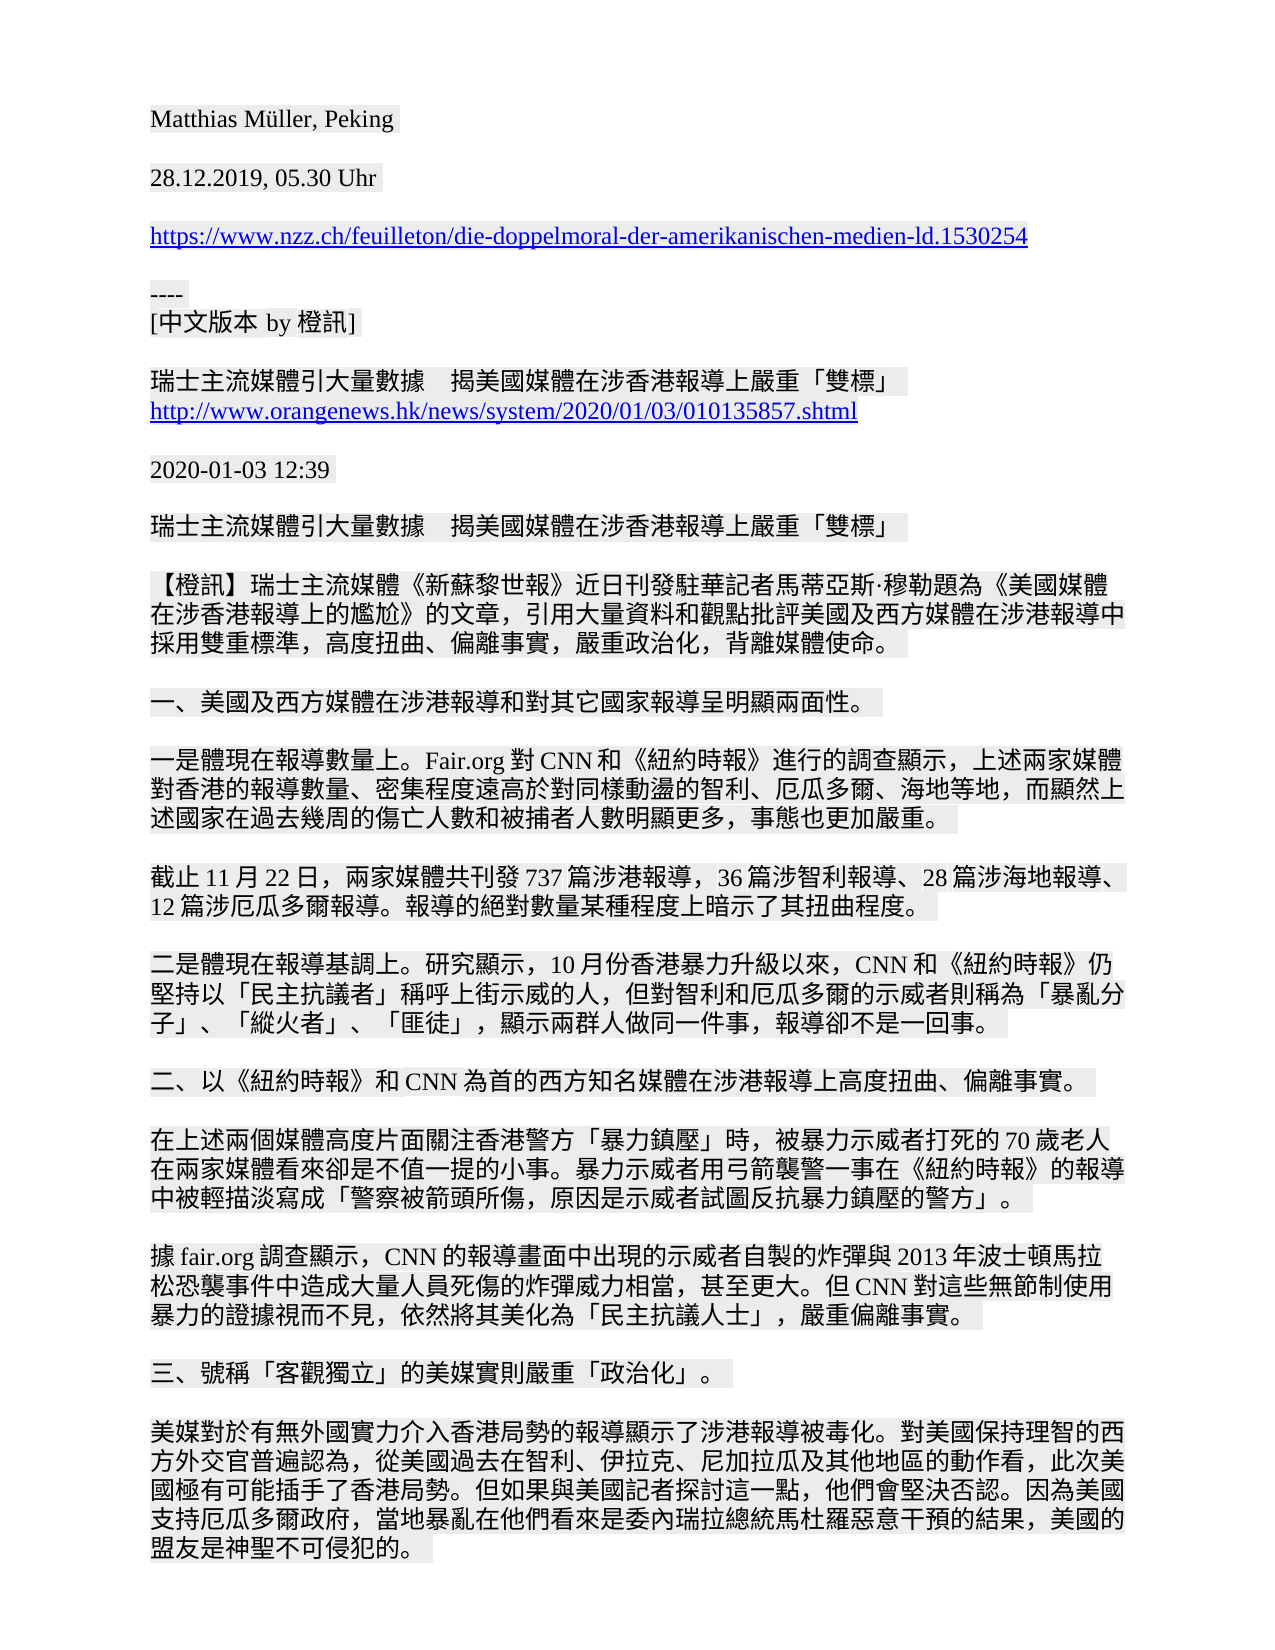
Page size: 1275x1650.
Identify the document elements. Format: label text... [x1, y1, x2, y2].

text Matthias Müller, Peking 28.12.2019, 05.30 Uhr https://www.nzz.ch/feuilleton/die-doppelmoral-der-amerikanischen-medien-ld.1530254 ---- [中文版本 by 橙訊] 瑞士主流媒體引大量數據 揭美國媒體在涉香港報導上嚴重「雙標」 http://www.orangenews.hk/news/system/2020/01/03/010135857.shtml 2020-01-03 12:39 瑞士主流媒體引大量數據 揭美國媒體在涉香港報導上嚴重「雙標」 【橙訊】瑞士主流媒體《新蘇黎世報》近日刊發駐華記者馬蒂亞斯·穆勒題為《美國媒體在涉香港報導上的尷尬》的文章，引用大量資料和觀點批評美國及西方媒體在涉港報導中採用雙重標準，高度扭曲、偏離事實，嚴重政治化，背離媒體使命。 一、美國及西方媒體在涉港報導和對其它國家報導呈明顯兩面性。 一是體現在報導數量上。Fair.org對CNN和《紐約時報》進行的調查顯示，上述兩家媒體對香港的報導數量、密集程度遠高於對同樣動盪的智利、厄瓜多爾、海地等地，而顯然上述國家在過去幾周的傷亡人數和被捕者人數明顯更多，事態也更加嚴重。 截止11月22日，兩家媒體共刊發737篇涉港報導，36篇涉智利報導、28篇涉海地報導、12篇涉厄瓜多爾報導。報導的絕對數量某種程度上暗示了其扭曲程度。 二是體現在報導基調上。研究顯示，10月份香港暴力升級以來，CNN和《紐約時報》仍堅持以「民主抗議者」稱呼上街示威的人，但對智利和厄瓜多爾的示威者則稱為「暴亂分子」、「縱火者」、「匪徒」，顯示兩群人做同一件事，報導卻不是一回事。 二、以《紐約時報》和CNN為首的西方知名媒體在涉港報導上高度扭曲、偏離事實。 在上述兩個媒體高度片面關注香港警方「暴力鎮壓」時，被暴力示威者打死的70歲老人在兩家媒體看來卻是不值一提的小事。暴力示威者用弓箭襲警一事在《紐約時報》的報導中被輕描淡寫成「警察被箭頭所傷，原因是示威者試圖反抗暴力鎮壓的警方」。 據fair.org調查顯示，CNN的報導畫面中出現的示威者自製的炸彈與2013年波士頓馬拉松恐襲事件中造成大量人員死傷的炸彈威力相當，甚至更大。但CNN對這些無節制使用暴力的證據視而不見，依然將其美化為「民主抗議人士」，嚴重偏離事實。 三、號稱「客觀獨立」的美媒實則嚴重「政治化」。 美媒對於有無外國實力介入香港局勢的報導顯示了涉港報導被毒化。對美國保持理智的西方外交官普遍認為，從美國過去在智利、伊拉克、尼加拉瓜及其他地區的動作看，此次美國極有可能插手了香港局勢。但如果與美國記者探討這一點，他們會堅決否認。因為美國支持厄瓜多爾政府，當地暴亂在他們看來是委內瑞拉總統馬杜羅惡意干預的結果，美國的盟友是神聖不可侵犯的。 [150, 75, 1125, 1563]
